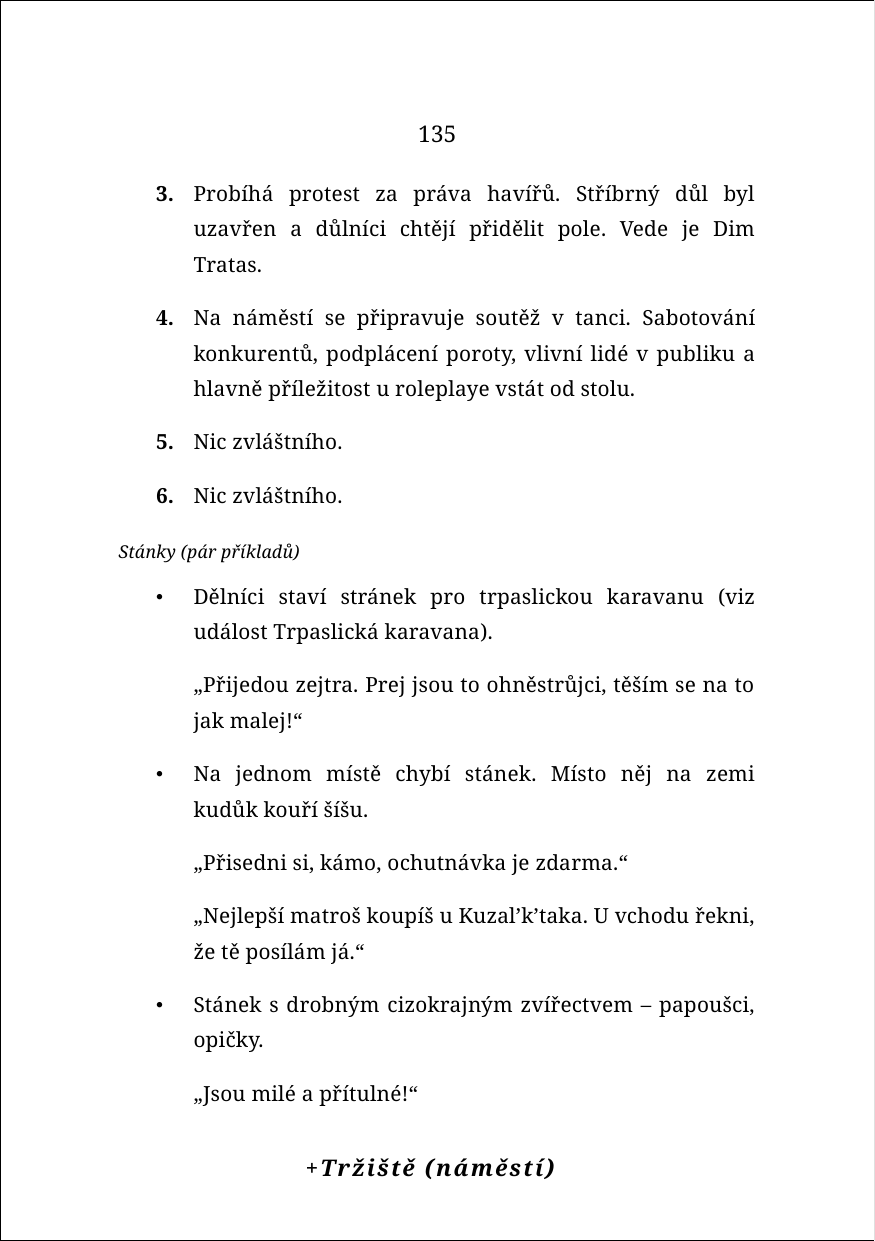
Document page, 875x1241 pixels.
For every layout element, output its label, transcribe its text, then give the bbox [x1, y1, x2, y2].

list „Přisedni si, kámo, ochutnávka je zdarma.“ [156, 848, 756, 877]
list Dělníci staví stránek pro trpaslickou karavanu (viz událost Trpaslická karavana). [156, 582, 756, 646]
list Na náměstí se připravuje soutěž v tanci. Sabotování konkurentů, podplácení poroty, vlivní lidé v publiku a hlavně příležitost u roleplaye vstát od stolu. [156, 303, 756, 403]
list Nic zvláštního. [156, 481, 756, 509]
list „Přijedou zejtra. Prej jsou to ohněstrůjci, těším se na to jak malej!“ [156, 671, 756, 734]
list „Nejlepší matroš koupíš u Kuzal’k’taka. U vchodu řekni, že tě posílám já.“ [156, 901, 756, 965]
list Na jednom místě chybí stánek. Místo něj na zemi kudůk kouří šíšu. [156, 759, 756, 823]
list Nic zvláštního. [156, 427, 756, 456]
list „Jsou milé a přítulné!“ [156, 1079, 756, 1107]
list Probíhá protest za práva havířů. Stříbrný důl byl uzavřen a důlníci chtějí přidělit pole. Vede je Dim Tratas. [156, 179, 756, 278]
text Stánky (pár příkladů) [118, 540, 756, 564]
list Stánek s drobným cizokrajným zvířectvem – papoušci, opičky. [156, 990, 756, 1054]
